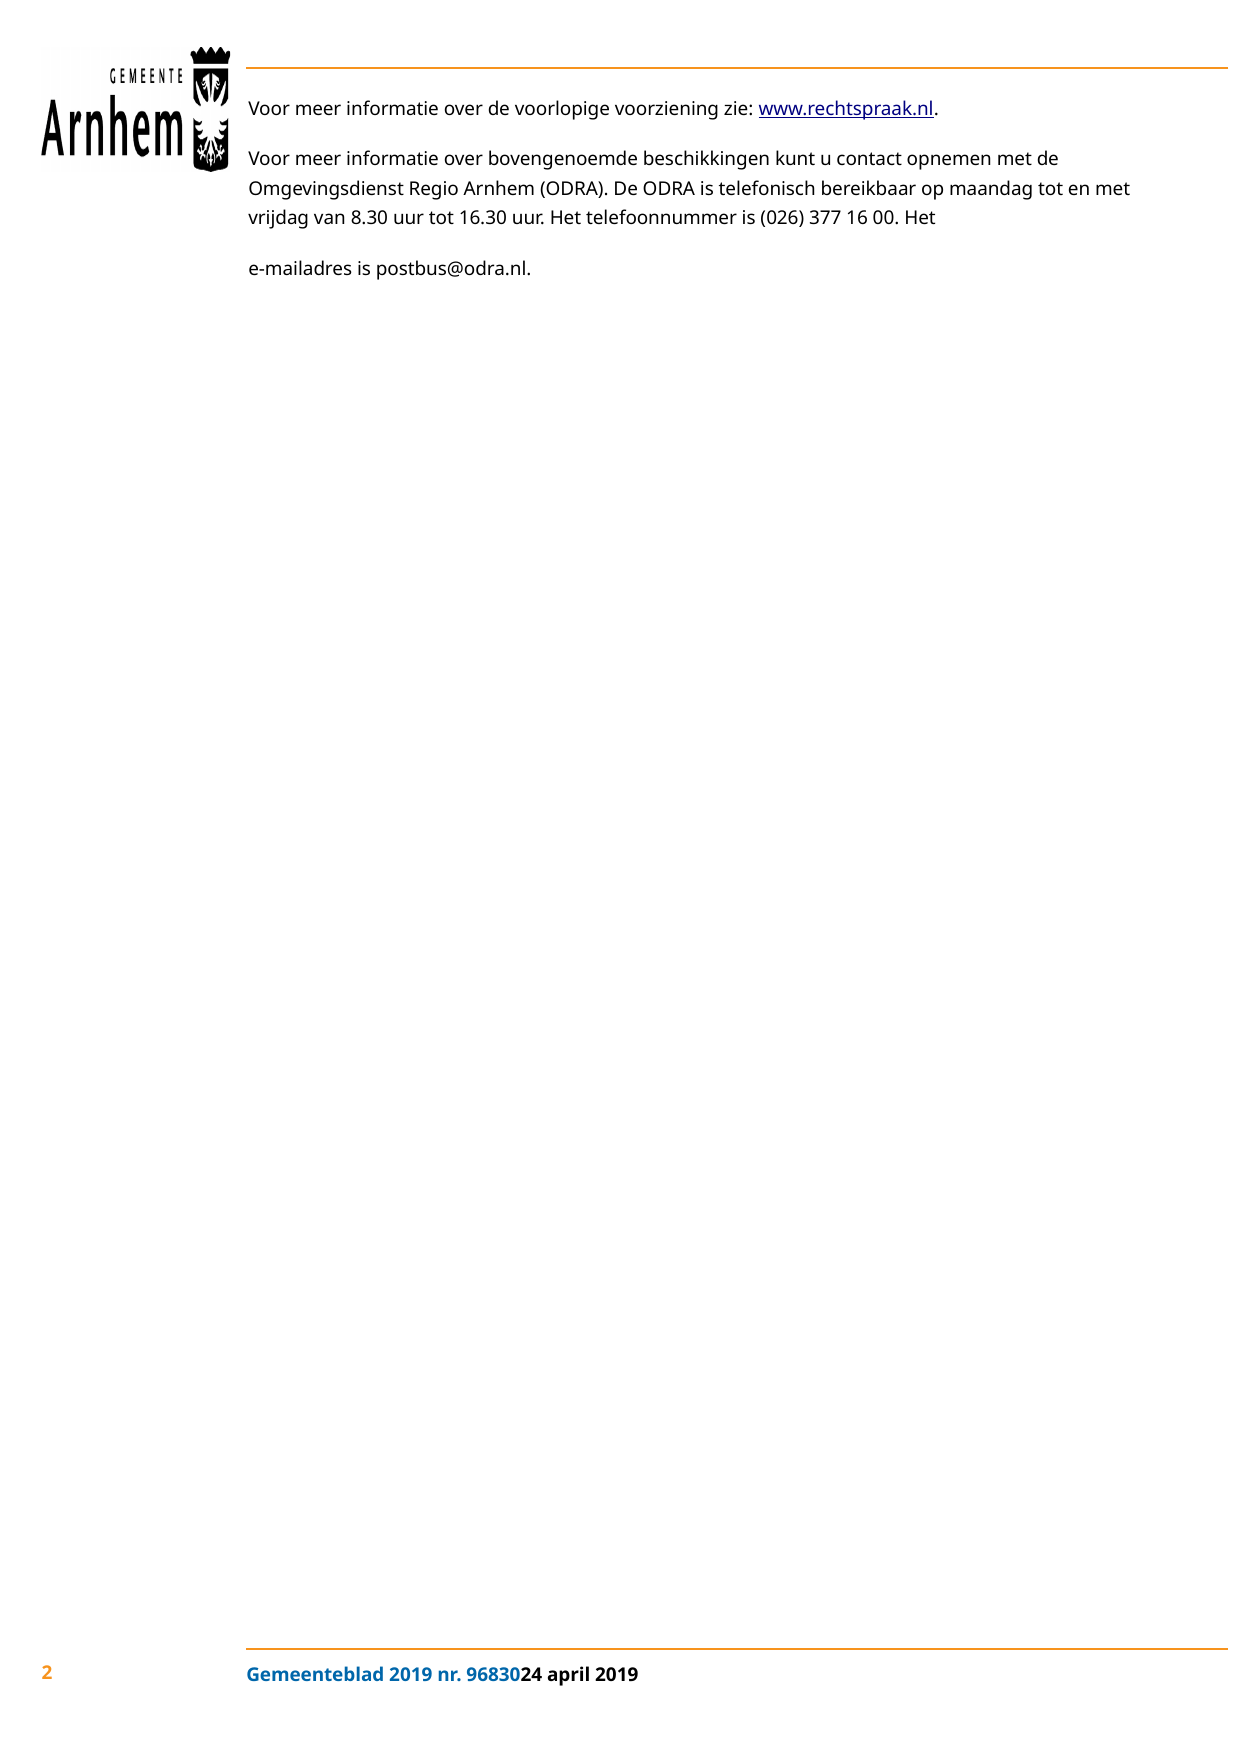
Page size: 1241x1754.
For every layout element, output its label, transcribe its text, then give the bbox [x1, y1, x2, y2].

text e-mailadres is postbus@odra.nl. [248, 255, 1152, 281]
text Voor meer informatie over de voorlopige voorziening zie: www.rechtspraak.nl. [248, 95, 1152, 121]
text Voor meer informatie over bovengenoemde beschikkingen kunt u contact opnemen met de Omgevingsdienst Regio Arnhem (ODRA). De ODRA is telefonisch bereikbaar op maandag tot en met vrijdag van 8.30 uur tot 16.30 uur. Het telefoonnummer is (026) 377 16 00. Het [248, 145, 1152, 230]
picture [41, 47, 231, 172]
